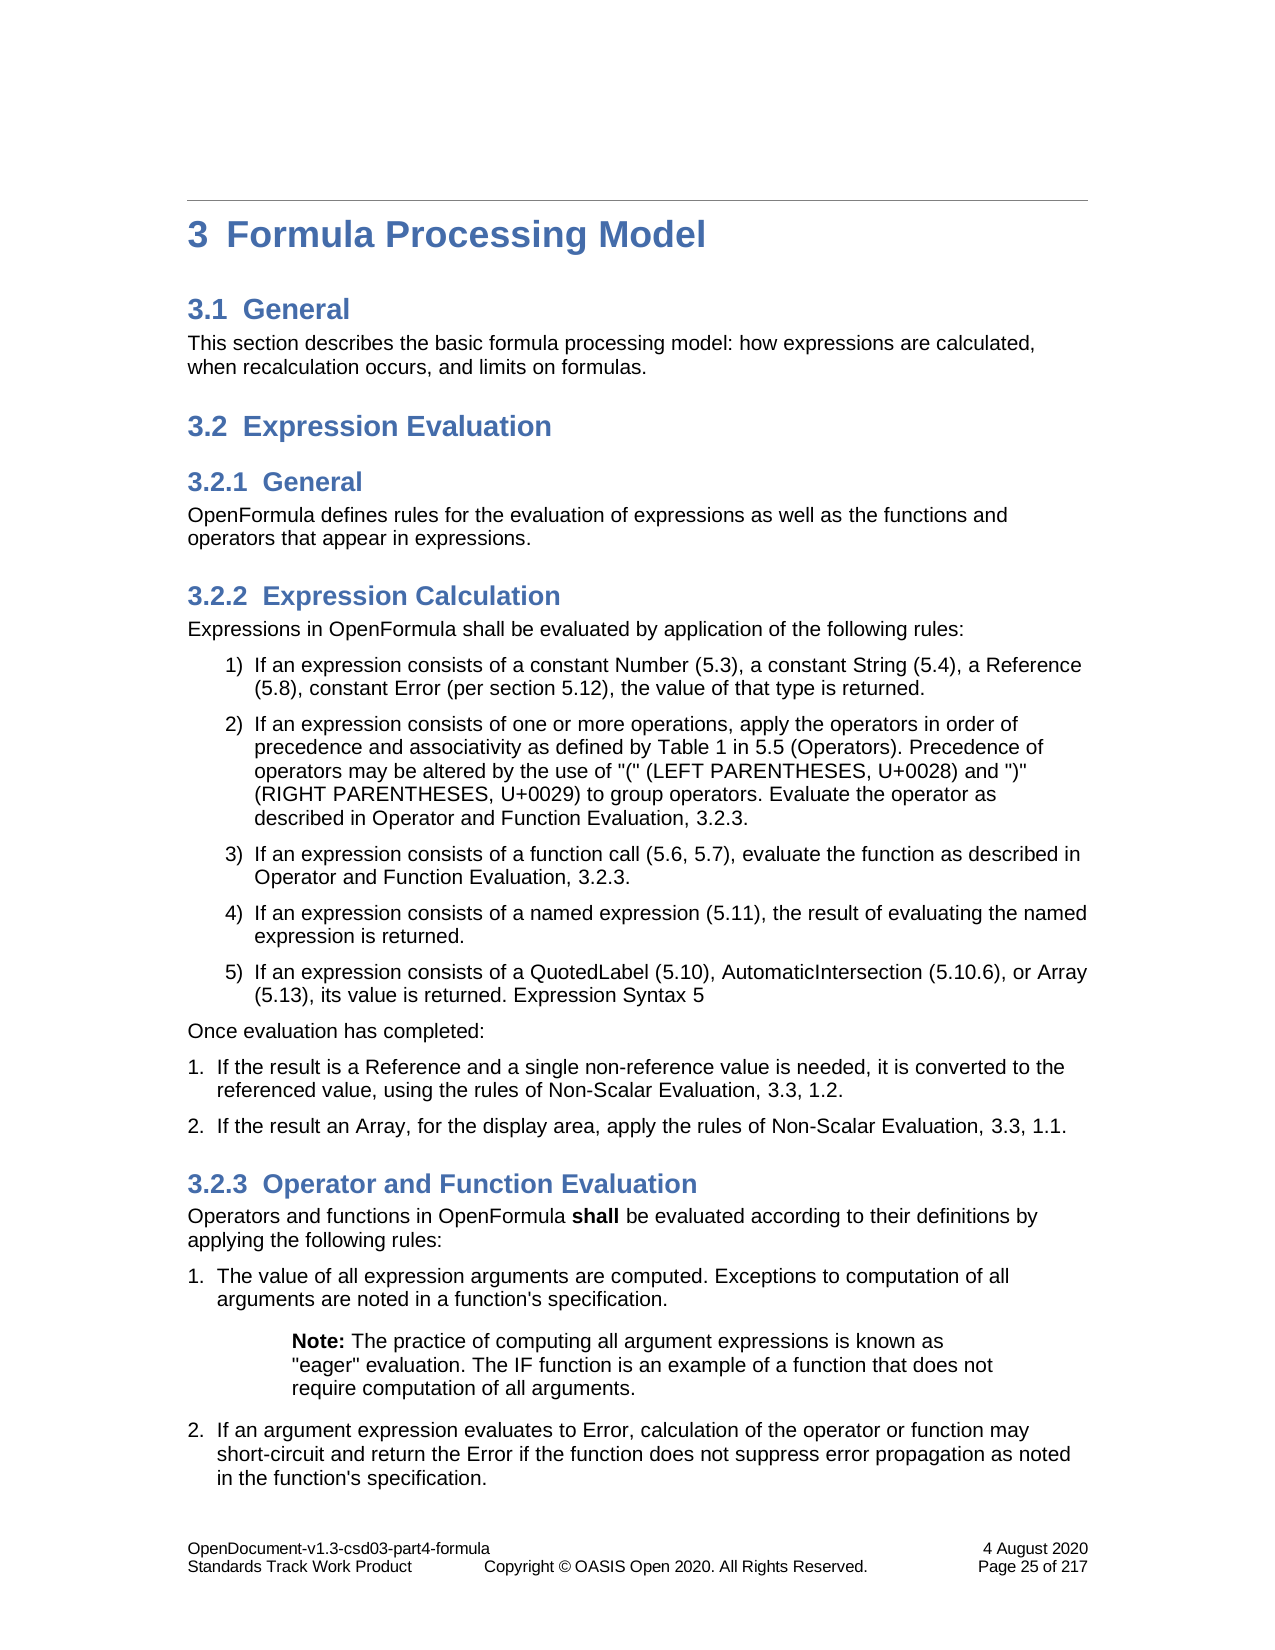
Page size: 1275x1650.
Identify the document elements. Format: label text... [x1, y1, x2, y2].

list If the result is a Reference and a single non-reference value is needed, it is converted to the referenced value, using the rules of Non-Scalar Evaluation, 3.3, 1.2. [187, 1055, 1088, 1102]
list If an expression consists of a constant Number (5.3), a constant String (5.4), a Reference (5.8), constant Error (per section 5.12), the value of that type is returned. [225, 653, 1088, 700]
subtitle Operator and Function Evaluation [187, 1169, 1088, 1199]
text Once evaluation has completed: [187, 1019, 1088, 1043]
list If an expression consists of one or more operations, apply the operators in order of precedence and associativity as defined by Table 1 in 5.5 (Operators). Precedence of operators may be altered by the use of "(" (LEFT PARENTHESES, U+0028) and ")" (RIGHT PARENTHESES, U+0029) to group operators. Evaluate the operator as described in Operator and Function Evaluation, 3.2.3. [225, 712, 1088, 830]
list If an expression consists of a QuotedLabel (5.10), AutomaticIntersection (5.10.6), or Array (5.13), its value is returned. Expression Syntax 5 [225, 960, 1088, 1007]
subtitle Expression Evaluation [187, 410, 1088, 442]
subtitle Formula Processing Model [187, 201, 1088, 256]
list If an expression consists of a function call (5.6, 5.7), evaluate the function as described in Operator and Function Evaluation, 3.2.3. [225, 842, 1088, 889]
text OpenFormula defines rules for the evaluation of expressions as well as the functions and operators that appear in expressions. [187, 503, 1088, 550]
text Operators and functions in OpenFormula shall be evaluated according to their definitions by applying the following rules: [187, 1205, 1088, 1252]
subtitle Expression Calculation [187, 581, 1088, 611]
list If the result an Array, for the display area, apply the rules of Non-Scalar Evaluation, 3.3, 1.1. [187, 1114, 1088, 1138]
subtitle General [187, 293, 1088, 326]
list The value of all expression arguments are computed. Exceptions to computation of all arguments are noted in a function's specification. [187, 1264, 1088, 1311]
list Note: The practice of computing all argument expressions is known as "eager" evaluation. The IF function is an example of a function that does not require computation of all arguments. [262, 1330, 1013, 1400]
text This section describes the basic formula processing model: how expressions are calculated, when recalculation occurs, and limits on formulas. [187, 332, 1088, 379]
list If an expression consists of a named expression (5.11), the result of evaluating the named expression is returned. [225, 901, 1088, 948]
list If an argument expression evaluates to Error, calculation of the operator or function may short-circuit and return the Error if the function does not suppress error propagation as noted in the function's specification. [187, 1419, 1088, 1489]
subtitle General [187, 467, 1088, 497]
text Expressions in OpenFormula shall be evaluated by application of the following rules: [187, 617, 1088, 641]
